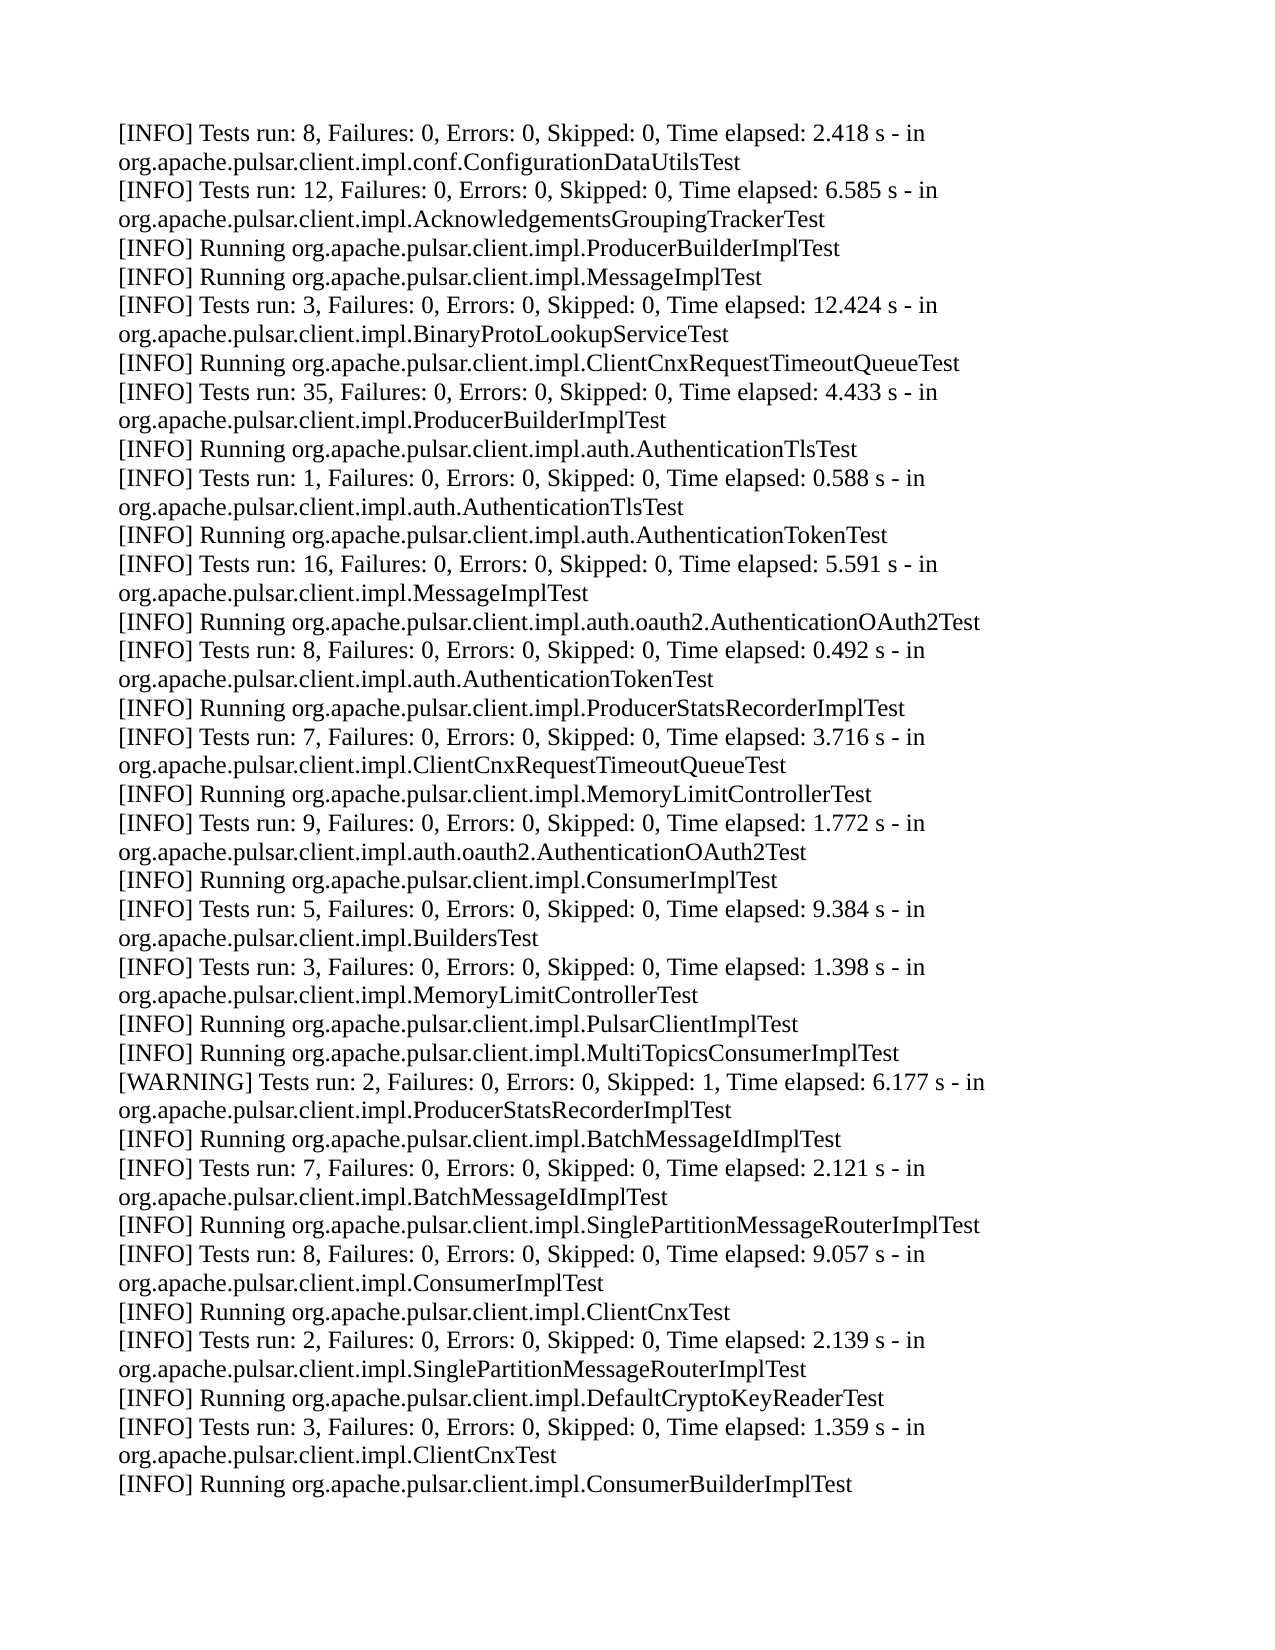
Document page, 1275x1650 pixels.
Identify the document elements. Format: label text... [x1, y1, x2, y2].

text [INFO] Running org.apache.pulsar.client.impl.ProducerStatsRecorderImplTest [118, 693, 1157, 722]
text [INFO] Running org.apache.pulsar.client.impl.auth.AuthenticationTlsTest [118, 434, 1157, 463]
text [INFO] Running org.apache.pulsar.client.impl.MessageImplTest [118, 262, 1157, 291]
text [INFO] Tests run: 8, Failures: 0, Errors: 0, Skipped: 0, Time elapsed: 9.057 s - in org.apache.pulsar.client.impl.ConsumerImplTest [118, 1239, 1157, 1297]
text [INFO] Tests run: 3, Failures: 0, Errors: 0, Skipped: 0, Time elapsed: 12.424 s - in org.apache.pulsar.client.impl.BinaryProtoLookupServiceTest [118, 291, 1157, 348]
text [INFO] Tests run: 5, Failures: 0, Errors: 0, Skipped: 0, Time elapsed: 9.384 s - in org.apache.pulsar.client.impl.BuildersTest [118, 894, 1157, 952]
text [INFO] Running org.apache.pulsar.client.impl.auth.AuthenticationTokenTest [118, 521, 1157, 549]
text [INFO] Tests run: 35, Failures: 0, Errors: 0, Skipped: 0, Time elapsed: 4.433 s - in org.apache.pulsar.client.impl.ProducerBuilderImplTest [118, 377, 1157, 434]
text [INFO] Running org.apache.pulsar.client.impl.auth.oauth2.AuthenticationOAuth2Test [118, 607, 1157, 636]
text [INFO] Running org.apache.pulsar.client.impl.ClientCnxTest [118, 1297, 1157, 1326]
text [INFO] Running org.apache.pulsar.client.impl.BatchMessageIdImplTest [118, 1124, 1157, 1153]
text [INFO] Running org.apache.pulsar.client.impl.ProducerBuilderImplTest [118, 233, 1157, 262]
text [INFO] Tests run: 7, Failures: 0, Errors: 0, Skipped: 0, Time elapsed: 2.121 s - in org.apache.pulsar.client.impl.BatchMessageIdImplTest [118, 1153, 1157, 1211]
text [INFO] Running org.apache.pulsar.client.impl.ConsumerBuilderImplTest [118, 1469, 1157, 1498]
text [INFO] Running org.apache.pulsar.client.impl.DefaultCryptoKeyReaderTest [118, 1383, 1157, 1412]
text [INFO] Running org.apache.pulsar.client.impl.PulsarClientImplTest [118, 1009, 1157, 1038]
text [WARNING] Tests run: 2, Failures: 0, Errors: 0, Skipped: 1, Time elapsed: 6.177 s - in org.apache.pulsar.client.impl.ProducerStatsRecorderImplTest [118, 1067, 1157, 1124]
text [INFO] Running org.apache.pulsar.client.impl.MultiTopicsConsumerImplTest [118, 1038, 1157, 1067]
text [INFO] Running org.apache.pulsar.client.impl.MemoryLimitControllerTest [118, 779, 1157, 808]
text [INFO] Tests run: 7, Failures: 0, Errors: 0, Skipped: 0, Time elapsed: 3.716 s - in org.apache.pulsar.client.impl.ClientCnxRequestTimeoutQueueTest [118, 722, 1157, 779]
text [INFO] Tests run: 3, Failures: 0, Errors: 0, Skipped: 0, Time elapsed: 1.359 s - in org.apache.pulsar.client.impl.ClientCnxTest [118, 1412, 1157, 1469]
text [INFO] Running org.apache.pulsar.client.impl.ConsumerImplTest [118, 866, 1157, 894]
text [INFO] Tests run: 12, Failures: 0, Errors: 0, Skipped: 0, Time elapsed: 6.585 s - in org.apache.pulsar.client.impl.AcknowledgementsGroupingTrackerTest [118, 176, 1157, 233]
text [INFO] Tests run: 8, Failures: 0, Errors: 0, Skipped: 0, Time elapsed: 0.492 s - in org.apache.pulsar.client.impl.auth.AuthenticationTokenTest [118, 636, 1157, 693]
text [INFO] Tests run: 2, Failures: 0, Errors: 0, Skipped: 0, Time elapsed: 2.139 s - in org.apache.pulsar.client.impl.SinglePartitionMessageRouterImplTest [118, 1326, 1157, 1383]
text [INFO] Running org.apache.pulsar.client.impl.ClientCnxRequestTimeoutQueueTest [118, 348, 1157, 377]
text [INFO] Tests run: 1, Failures: 0, Errors: 0, Skipped: 0, Time elapsed: 0.588 s - in org.apache.pulsar.client.impl.auth.AuthenticationTlsTest [118, 463, 1157, 521]
text [INFO] Running org.apache.pulsar.client.impl.SinglePartitionMessageRouterImplTest [118, 1211, 1157, 1239]
text [INFO] Tests run: 9, Failures: 0, Errors: 0, Skipped: 0, Time elapsed: 1.772 s - in org.apache.pulsar.client.impl.auth.oauth2.AuthenticationOAuth2Test [118, 808, 1157, 866]
text [INFO] Tests run: 8, Failures: 0, Errors: 0, Skipped: 0, Time elapsed: 2.418 s - in org.apache.pulsar.client.impl.conf.ConfigurationDataUtilsTest [118, 118, 1157, 176]
text [INFO] Tests run: 16, Failures: 0, Errors: 0, Skipped: 0, Time elapsed: 5.591 s - in org.apache.pulsar.client.impl.MessageImplTest [118, 549, 1157, 607]
text [INFO] Tests run: 3, Failures: 0, Errors: 0, Skipped: 0, Time elapsed: 1.398 s - in org.apache.pulsar.client.impl.MemoryLimitControllerTest [118, 952, 1157, 1009]
